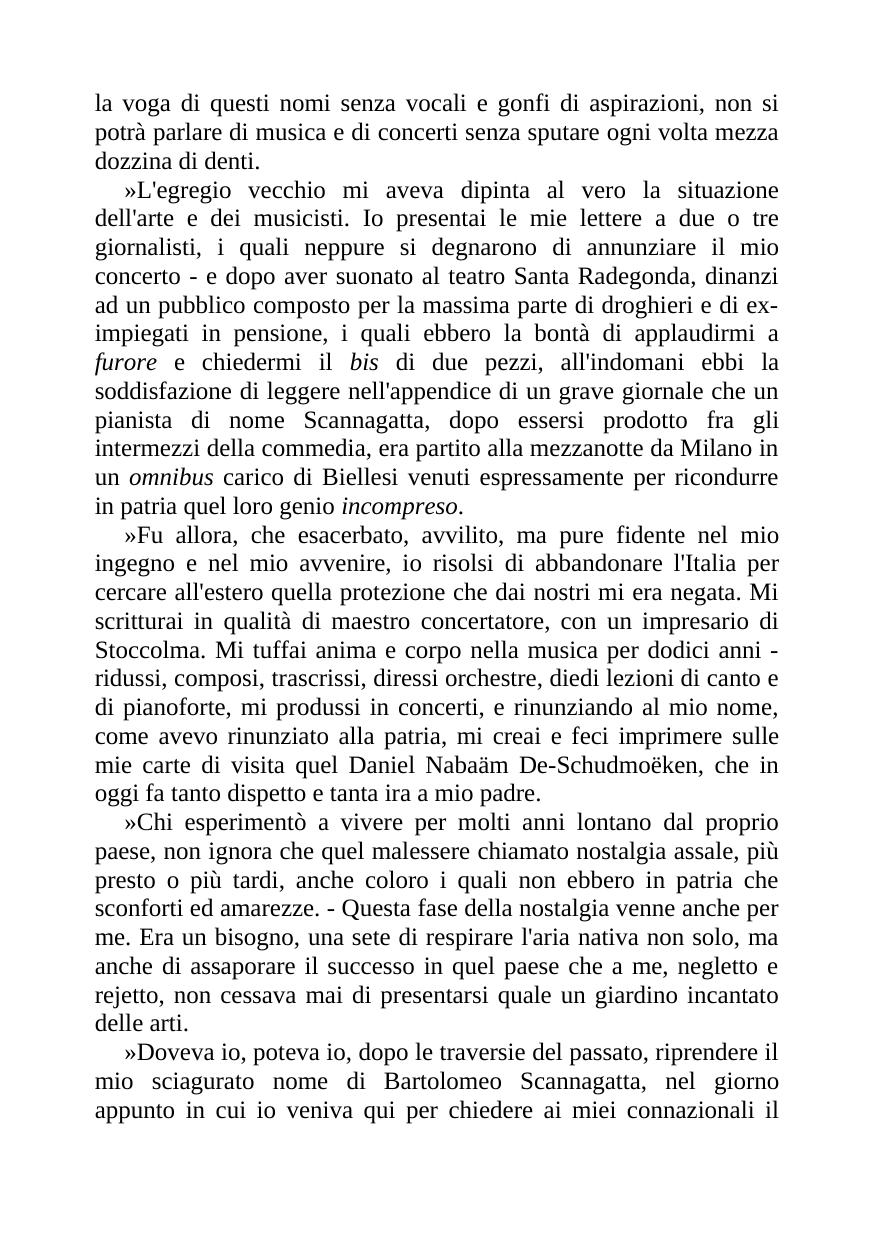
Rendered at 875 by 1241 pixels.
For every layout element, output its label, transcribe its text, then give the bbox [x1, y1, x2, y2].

text »L'egregio vecchio mi aveva dipinta al vero la situazione dell'arte e dei musicisti. Io presentai le mie lettere a due o tre giornalisti, i quali neppure si degnarono di annunziare il mio concerto - e dopo aver suonato al teatro Santa Radegonda, dinanzi ad un pubblico composto per la massima parte di droghieri e di ex-impiegati in pensione, i quali ebbero la bontà di applaudirmi a furore e chiedermi il bis di due pezzi, all'indomani ebbi la soddisfazione di leggere nell'appendice di un grave giornale che un pianista di nome Scannagatta, dopo essersi prodotto fra gli intermezzi della commedia, era partito alla mezzanotte da Milano in un omnibus carico di Biellesi venuti espressamente per ricondurre in patria quel loro genio incompreso. [94, 175, 779, 520]
text la voga di questi nomi senza vocali e gonfi di aspirazioni, non si potrà parlare di musica e di concerti senza sputare ogni volta mezza dozzina di denti. [94, 88, 779, 175]
text »Chi esperimentò a vivere per molti anni lontano dal proprio paese, non ignora che quel malessere chiamato nostalgia assale, più presto o più tardi, anche coloro i quali non ebbero in patria che sconforti ed amarezze. - Questa fase della nostalgia venne anche per me. Era un bisogno, una sete di respirare l'aria nativa non solo, ma anche di assaporare il successo in quel paese che a me, negletto e rejetto, non cessava mai di presentarsi quale un giardino incantato delle arti. [94, 807, 779, 1037]
text »Doveva io, poteva io, dopo le traversie del passato, riprendere il mio sciagurato nome di Bartolomeo Scannagatta, nel giorno appunto in cui io veniva qui per chiedere ai miei connazionali il [94, 1037, 779, 1123]
text »Fu allora, che esacerbato, avvilito, ma pure fidente nel mio ingegno e nel mio avvenire, io risolsi di abbandonare l'Italia per cercare all'estero quella protezione che dai nostri mi era negata. Mi scritturai in qualità di maestro concertatore, con un impresario di Stoccolma. Mi tuffai anima e corpo nella musica per dodici anni - ridussi, composi, trascrissi, diressi orchestre, diedi lezioni di canto e di pianoforte, mi produssi in concerti, e rinunziando al mio nome, come avevo rinunziato alla patria, mi creai e feci imprimere sulle mie carte di visita quel Daniel Nabaäm De-Schudmoëken, che in oggi fa tanto dispetto e tanta ira a mio padre. [94, 520, 779, 807]
